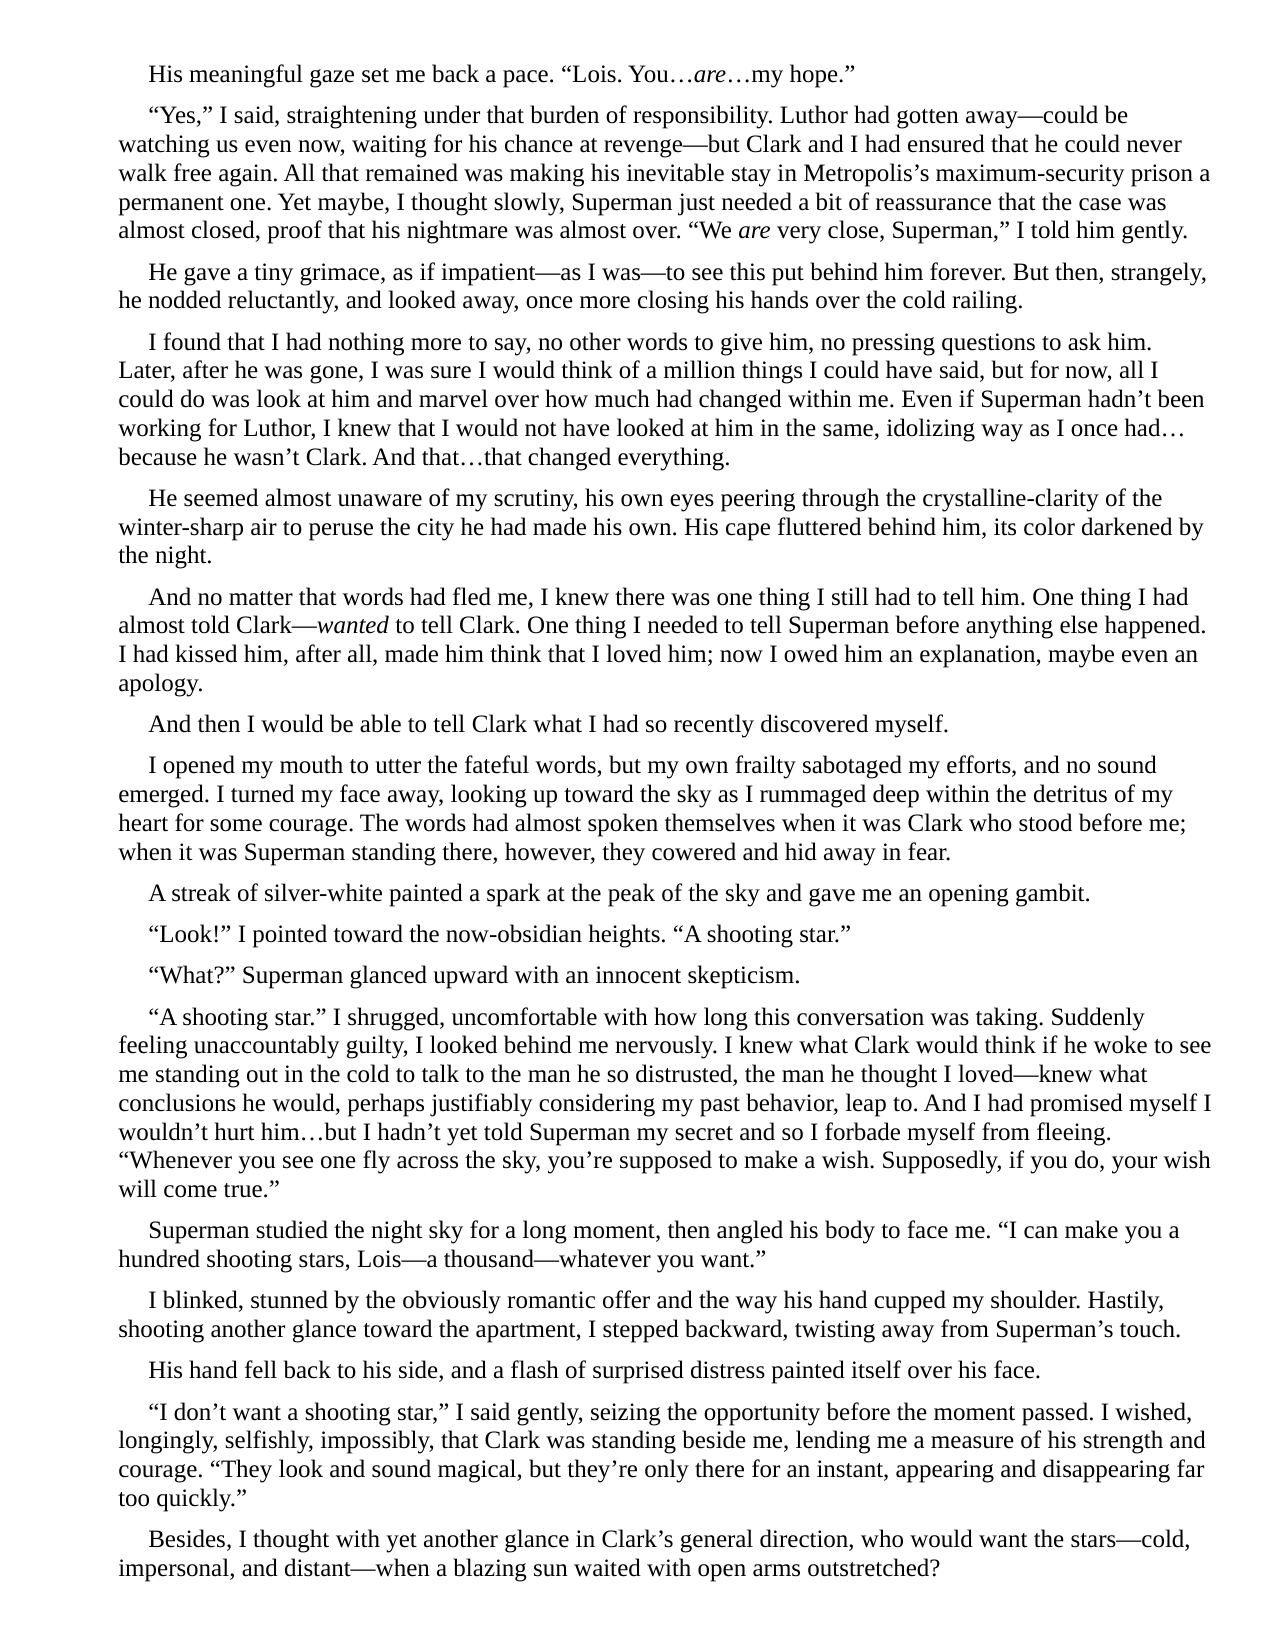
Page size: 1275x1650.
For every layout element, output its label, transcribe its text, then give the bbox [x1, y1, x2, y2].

text He seemed almost unaware of my scrutiny, his own eyes peering through the crystalline-clarity of the winter-sharp air to peruse the city he had made his own. His cape fluttered behind him, its color darkened by the night. [118, 483, 1216, 569]
text He gave a tiny grimace, as if impatient—as I was—to see this put behind him forever. But then, strangely, he nodded reluctantly, and looked away, once more closing his hands over the cold railing. [118, 257, 1216, 314]
text I blinked, stunned by the obviously romantic offer and the way his hand cupped my shoulder. Hastily, shooting another glance toward the apartment, I stepped backward, twisting away from Superman’s touch. [118, 1285, 1216, 1343]
text His hand fell back to his side, and a flash of surprised distress painted itself over his face. [118, 1355, 1216, 1384]
text And no matter that words had fled me, I knew there was one thing I still had to tell him. One thing I had almost told Clark—wanted to tell Clark. One thing I needed to tell Superman before anything else happened. I had kissed him, after all, made him think that I loved him; now I owed him an explanation, maybe even an apology. [118, 582, 1216, 697]
text I found that I had nothing more to say, no other words to give him, no pressing questions to ask him. Later, after he was gone, I was sure I would think of a million things I could have said, but for now, all I could do was look at him and marvel over how much had changed within me. Even if Superman hadn’t been working for Luthor, I knew that I would not have looked at him in the same, idolizing way as I once had…because he wasn’t Clark. And that…that changed everything. [118, 327, 1216, 470]
text Besides, I thought with yet another glance in Clark’s general direction, who would want the stars—cold, impersonal, and distant—when a blazing sun waited with open arms outstretched? [118, 1524, 1216, 1582]
text “A shooting star.” I shrugged, uncomfortable with how long this conversation was taking. Suddenly feeling unaccountably guilty, I looked behind me nervously. I knew what Clark would think if he woke to see me standing out in the cold to talk to the man he so distrusted, the man he thought I loved—knew what conclusions he would, perhaps justifiably considering my past behavior, leap to. And I had promised myself I wouldn’t hurt him…but I hadn’t yet told Superman my secret and so I forbade myself from fleeing. “Whenever you see one fly across the sky, you’re supposed to make a wish. Supposedly, if you do, your wish will come true.” [118, 1002, 1216, 1203]
text And then I would be able to tell Clark what I had so recently discovered myself. [118, 709, 1216, 738]
text “Look!” I pointed toward the now-obsidian heights. “A shooting star.” [118, 919, 1216, 948]
text “Yes,” I said, straightening under that burden of responsibility. Luthor had gotten away—could be watching us even now, waiting for his chance at revenge—but Clark and I had ensured that he could never walk free again. All that remained was making his inevitable stay in Metropolis’s maximum-security prison a permanent one. Yet maybe, I thought slowly, Superman just needed a bit of reassurance that the case was almost closed, proof that his nightmare was almost over. “We are very close, Superman,” I told him gently. [118, 100, 1216, 244]
text I opened my mouth to utter the fateful words, but my own frailty sabotaged my efforts, and no sound emerged. I turned my face away, looking up toward the sky as I rummaged deep within the detritus of my heart for some courage. The words had almost spoken themselves when it was Clark who stood before me; when it was Superman standing there, however, they cowered and hid away in fear. [118, 750, 1216, 865]
text Superman studied the night sky for a long moment, then angled his body to face me. “I can make you a hundred shooting stars, Lois—a thousand—whatever you want.” [118, 1215, 1216, 1273]
text “I don’t want a shooting star,” I said gently, seizing the opportunity before the moment passed. I wished, longingly, selfishly, impossibly, that Clark was standing beside me, lending me a measure of his strength and courage. “They look and sound magical, but they’re only there for an instant, appearing and disappearing far too quickly.” [118, 1397, 1216, 1512]
text His meaningful gaze set me back a pace. “Lois. You…are…my hope.” [118, 59, 1216, 88]
text “What?” Superman glanced upward with an innocent skepticism. [118, 960, 1216, 989]
text A streak of silver-white painted a spark at the peak of the sky and gave me an opening gambit. [118, 878, 1216, 907]
